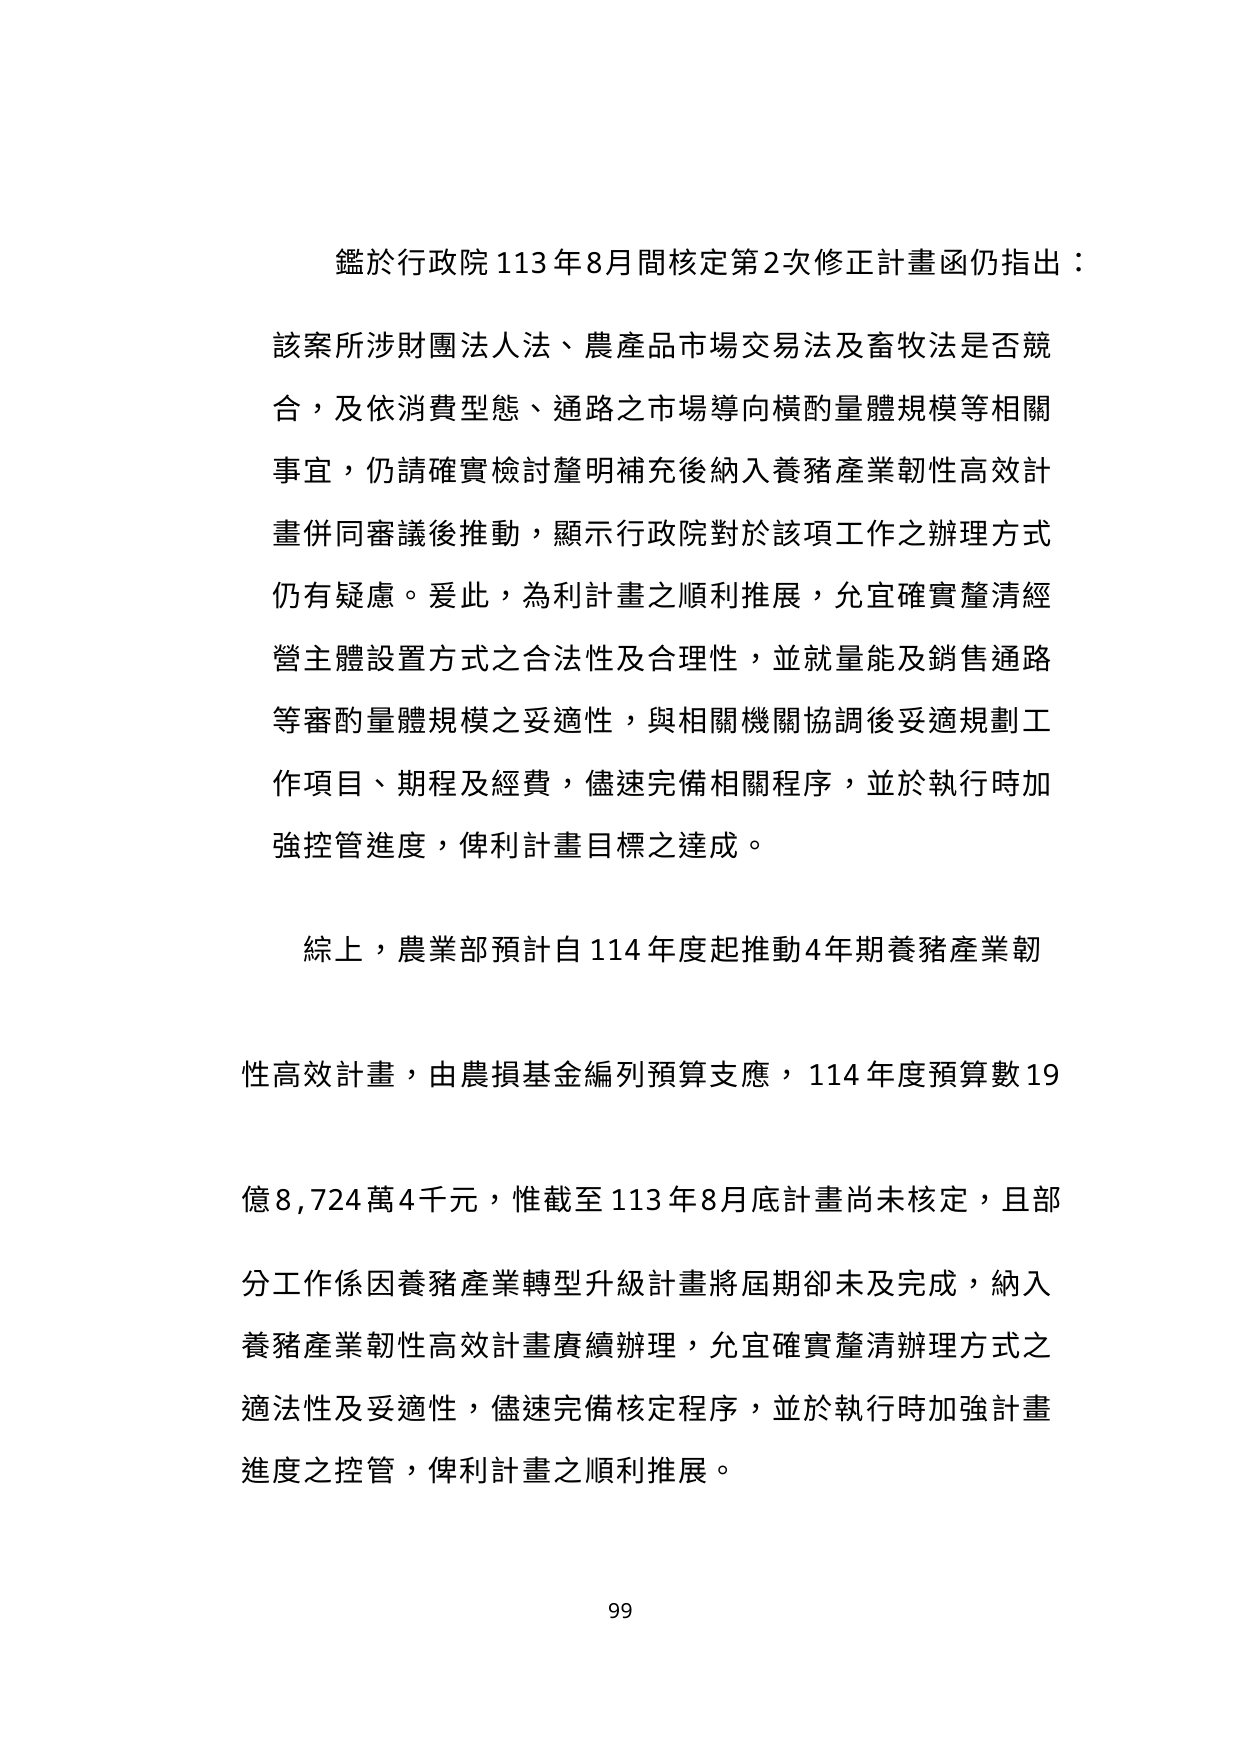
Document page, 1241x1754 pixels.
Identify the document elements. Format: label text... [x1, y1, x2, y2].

text 鑑於行政院113年8月間核定第2次修正計畫函仍指出：該案所涉財團法人法、農產品市場交易法及畜牧法是否競合，及依消費型態、通路之市場導向橫酌量體規模等相關事宜，仍請確實檢討釐明補充後納入養豬產業韌性高效計畫併同審議後推動，顯示行政院對於該項工作之辦理方式仍有疑慮。爰此，為利計畫之順利推展，允宜確實釐清經營主體設置方式之合法性及合理性，並就量能及銷售通路等審酌量體規模之妥適性，與相關機關協調後妥適規劃工作項目、期程及經費，儘速完備相關程序，並於執行時加強控管進度，俾利計畫目標之達成。 [266, 177, 1063, 865]
text 綜上，農業部預計自114年度起推動4年期養豬產業韌性高效計畫，由農損基金編列預算支應，114年度預算數19億8,724萬4千元，惟截至113年8月底計畫尚未核定，且部分工作係因養豬產業轉型升級計畫將屆期卻未及完成，納入養豬產業韌性高效計畫賡續辦理，允宜確實釐清辦理方式之適法性及妥適性，儘速完備核定程序，並於執行時加強計畫進度之控管，俾利計畫之順利推展。 [236, 865, 1063, 1490]
